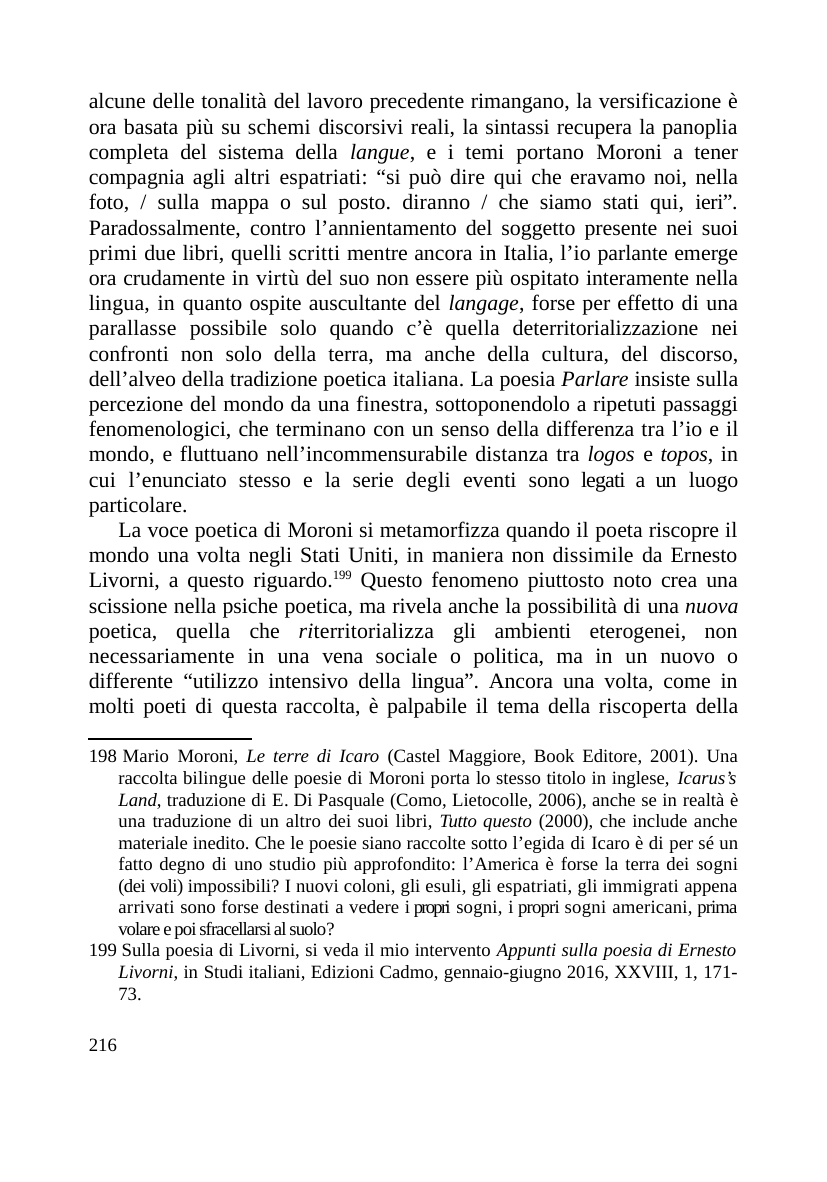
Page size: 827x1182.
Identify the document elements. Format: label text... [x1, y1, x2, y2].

text alcune delle tonalità del lavoro precedente rimangano, la versificazione è ora basata più su schemi discorsivi reali, la sintassi recupera la panoplia completa del sistema della langue, e i temi portano Moroni a tener compagnia agli altri espatriati: “si può dire qui che eravamo noi, nella foto, / sulla mappa o sul posto. diranno / che siamo stati qui, ieri”. Paradossalmente, contro l’annientamento del soggetto presente nei suoi primi due libri, quelli scritti mentre ancora in Italia, l’io parlante emerge ora crudamente in virtù del suo non essere più ospitato interamente nella lingua, in quanto ospite auscultante del langage, forse per effetto di una parallasse possibile solo quando c’è quella deterritorializzazione nei confronti non solo della terra, ma anche della cultura, del discorso, dell’alveo della tradizione poetica italiana. La poesia Parlare insiste sulla percezione del mondo da una finestra, sottoponendolo a ripetuti passaggi fenomenologici, che terminano con un senso della differenza tra l’io e il mondo, e fluttuano nell’incommensurabile distanza tra logos e topos, in cui l’enunciato stesso e la serie degli eventi sono legati a un luogo particolare. [88, 88, 738, 517]
text La voce poetica di Moroni si metamorfizza quando il poeta riscopre il mondo una volta negli Stati Uniti, in maniera non dissimile da Ernesto Livorni, a questo riguardo. Questo fenomeno piuttosto noto crea una scissione nella psiche poetica, ma rivela anche la possibilità di una nuova poetica, quella che riterritorializza gli ambienti eterogenei, non necessariamente in una vena sociale o politica, ma in un nuovo o differente “utilizzo intensivo della lingua”. Ancora una volta, come in molti poeti di questa raccolta, è palpabile il tema della riscoperta della [88, 517, 738, 719]
text Mario Moroni, Le terre di Icaro (Castel Maggiore, Book Editore, 2001). Una raccolta bilingue delle poesie di Moroni porta lo stesso titolo in inglese, Icarus’s Land, traduzione di E. Di Pasquale (Como, Lietocolle, 2006), anche se in realtà è una traduzione di un altro dei suoi libri, Tutto questo (2000), che include anche materiale inedito. Che le poesie siano raccolte sotto l’egida di Icaro è di per sé un fatto degno di uno studio più approfondito: l’America è forse la terra dei sogni (dei voli) impossibili? I nuovi coloni, gli esuli, gli espatriati, gli immigrati appena arrivati sono forse destinati a vedere i propri sogni, i propri sogni americani, prima volare e poi sfracellarsi al suolo? [88, 745, 738, 939]
text Sulla poesia di Livorni, si veda il mio intervento Appunti sulla poesia di Ernesto Livorni, in Studi italiani, Edizioni Cadmo, gennaio-giugno 2016, XXVIII, 1, 171-73. [88, 939, 738, 1004]
